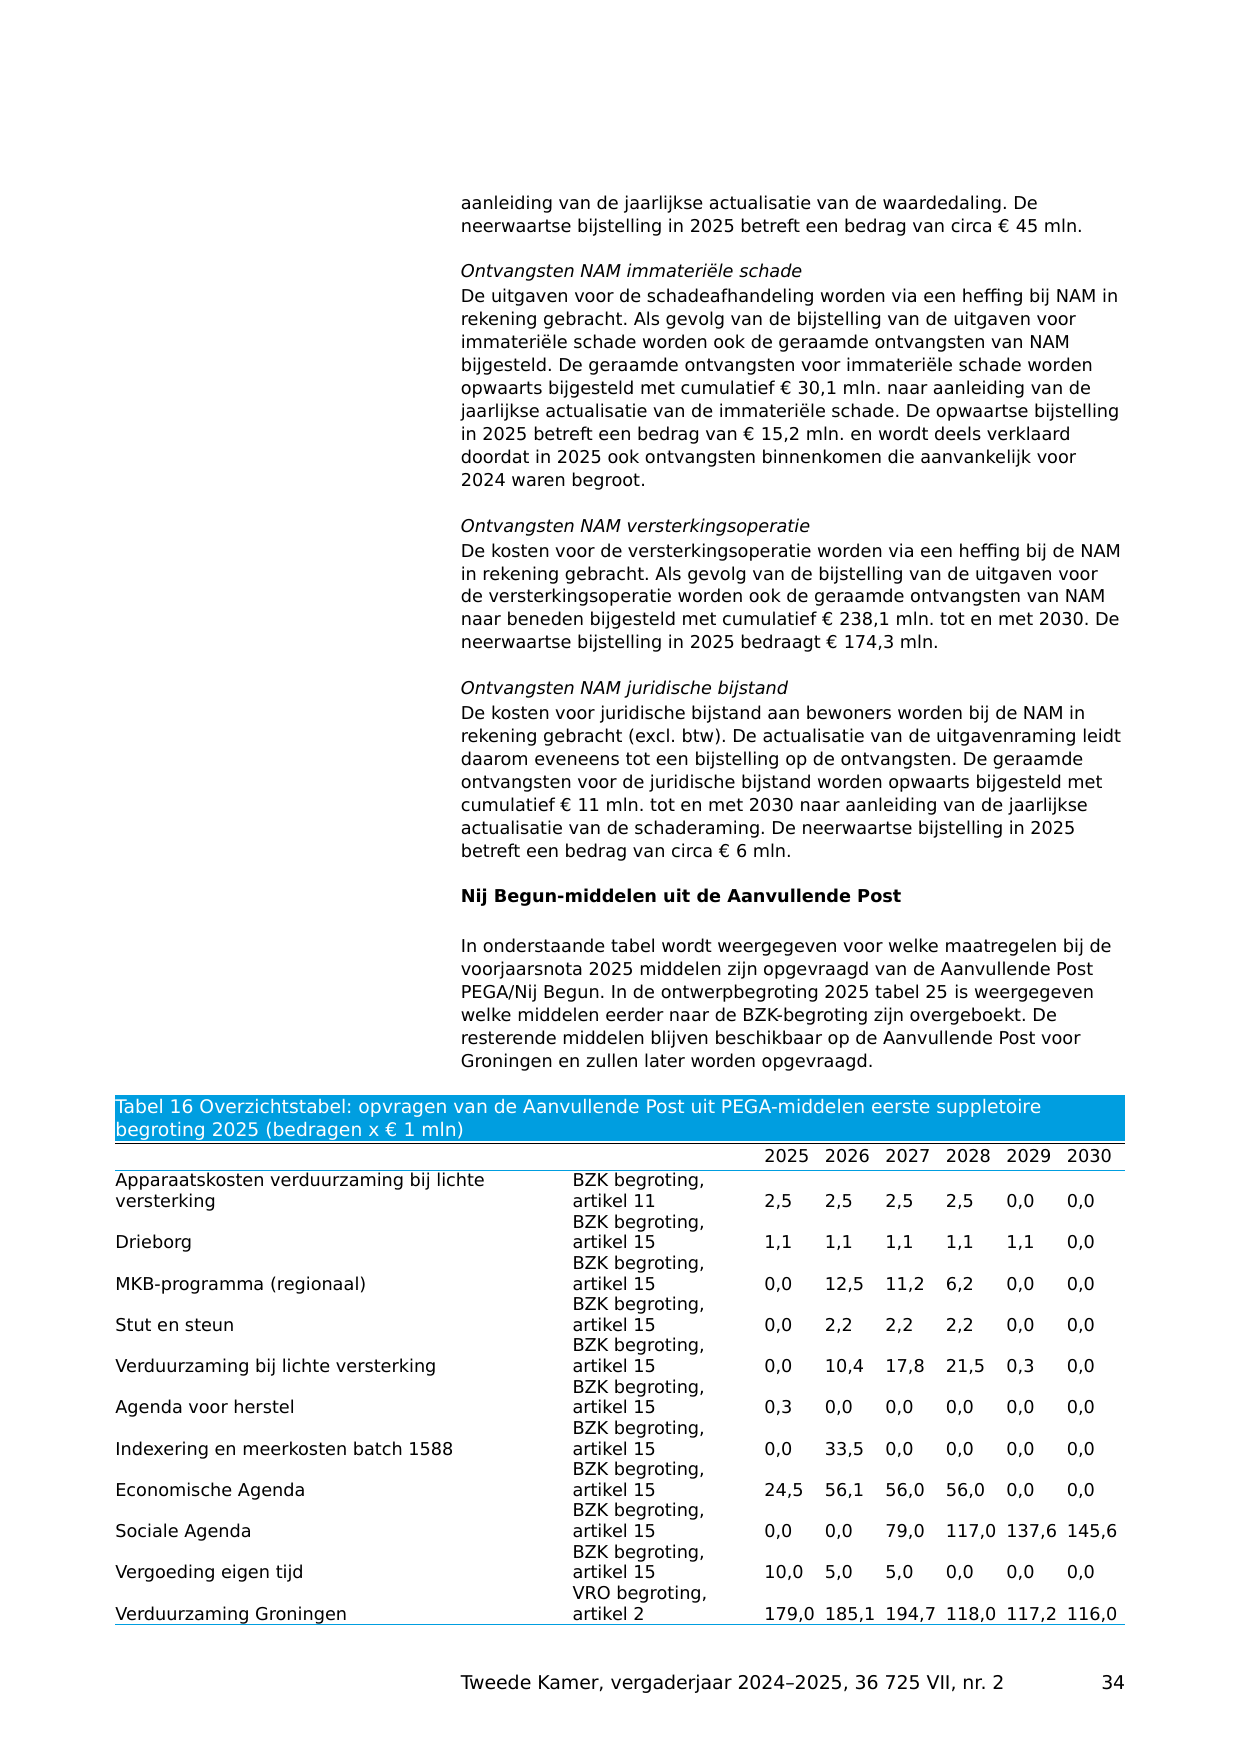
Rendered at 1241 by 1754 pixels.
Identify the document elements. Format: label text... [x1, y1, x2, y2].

table_cell Stut en steun [115, 1294, 569, 1335]
table_cell 5,0 [822, 1542, 882, 1583]
table_cell 0,0 [1064, 1542, 1125, 1583]
table_cell BZK begroting, artikel 11 [569, 1171, 761, 1212]
table_cell 11,2 [882, 1253, 943, 1294]
table_cell 179,0 [761, 1583, 822, 1624]
table_cell 116,0 [1064, 1583, 1125, 1624]
text In onderstaande tabel wordt weergegeven voor welke maatregelen bij de voorjaarsnota 2025 middelen zijn opgevraagd van de Aanvullende Post PEGA/Nij Begun. In de ontwerpbegroting 2025 tabel 25 is weergegeven welke middelen eerder naar de BZK-begroting zijn overgeboekt. De resterende middelen blijven beschikbaar op de Aanvullende Post voor Groningen en zullen later worden opgevraagd. [461, 934, 1125, 1072]
table_cell 0,0 [943, 1377, 1003, 1418]
table_cell BZK begroting, artikel 15 [569, 1253, 761, 1294]
table_cell 24,5 [761, 1459, 822, 1500]
table_cell Economische Agenda [115, 1459, 569, 1500]
table_cell 0,3 [1003, 1335, 1064, 1377]
table_cell 0,0 [882, 1418, 943, 1459]
table_cell 117,2 [1003, 1583, 1064, 1624]
table_cell VRO begroting, artikel 2 [569, 1583, 761, 1624]
table_cell 1,1 [822, 1212, 882, 1253]
table_cell 17,8 [882, 1335, 943, 1377]
table_cell 56,0 [943, 1459, 1003, 1500]
table_cell 5,0 [882, 1542, 943, 1583]
table_cell 1,1 [882, 1212, 943, 1253]
text Ontvangsten NAM versterkingsoperatie [461, 514, 1125, 537]
table_cell 2030 [1064, 1144, 1125, 1170]
table_cell BZK begroting, artikel 15 [569, 1500, 761, 1542]
table_cell 1,1 [943, 1212, 1003, 1253]
table_cell 0,0 [1064, 1171, 1125, 1212]
table_cell 137,6 [1003, 1500, 1064, 1542]
table_cell [115, 1144, 569, 1170]
table_cell 0,0 [1064, 1294, 1125, 1335]
table_cell BZK begroting, artikel 15 [569, 1459, 761, 1500]
text Ontvangsten NAM immateriële schade [461, 259, 1125, 282]
table_cell 0,0 [1064, 1418, 1125, 1459]
table_cell 0,0 [943, 1542, 1003, 1583]
table_cell 2,2 [822, 1294, 882, 1335]
table_cell BZK begroting, artikel 15 [569, 1418, 761, 1459]
table_cell BZK begroting, artikel 15 [569, 1377, 761, 1418]
table_cell Agenda voor herstel [115, 1377, 569, 1418]
table_cell 2029 [1003, 1144, 1064, 1170]
table_cell Sociale Agenda [115, 1500, 569, 1542]
table_cell 6,2 [943, 1253, 1003, 1294]
text De kosten voor juridische bijstand aan bewoners worden bij de NAM in rekening gebracht (excl. btw). De actualisatie van de uitgavenraming leidt daarom eveneens tot een bijstelling op de ontvangsten. De geraamde ontvangsten voor de juridische bijstand worden opwaarts bijgesteld met cumulatief € 11 mln. tot en met 2030 naar aanleiding van de jaarlijkse actualisatie van de schaderaming. De neerwaartse bijstelling in 2025 betreft een bedrag van circa € 6 mln. [461, 701, 1125, 862]
table_cell 0,0 [1064, 1253, 1125, 1294]
table_cell 0,0 [1003, 1542, 1064, 1583]
table_cell Drieborg [115, 1212, 569, 1253]
table_cell 118,0 [943, 1583, 1003, 1624]
table_cell 0,0 [1003, 1459, 1064, 1500]
table_cell Indexering en meerkosten batch 1588 [115, 1418, 569, 1459]
table_cell 33,5 [822, 1418, 882, 1459]
table_cell MKB-programma (regionaal) [115, 1253, 569, 1294]
table_cell 0,0 [1003, 1418, 1064, 1459]
table_cell 56,0 [882, 1459, 943, 1500]
table_cell 194,7 [882, 1583, 943, 1624]
table_cell 0,0 [761, 1335, 822, 1377]
table_cell 10,4 [822, 1335, 882, 1377]
text aanleiding van de jaarlijkse actualisatie van de waardedaling. De neerwaartse bijstelling in 2025 betreft een bedrag van circa € 45 mln. [461, 191, 1125, 237]
table_cell Apparaatskosten verduurzaming bij lichte versterking [115, 1171, 569, 1212]
table_cell 0,0 [822, 1500, 882, 1542]
table_cell 0,3 [761, 1377, 822, 1418]
table_cell [569, 1144, 761, 1170]
table_cell 2,5 [822, 1171, 882, 1212]
table_cell 79,0 [882, 1500, 943, 1542]
table_cell 185,1 [822, 1583, 882, 1624]
table_cell 1,1 [1003, 1212, 1064, 1253]
table_cell 0,0 [1003, 1253, 1064, 1294]
table_cell 2028 [943, 1144, 1003, 1170]
table_cell 0,0 [882, 1377, 943, 1418]
text De kosten voor de versterkingsoperatie worden via een heffing bĳ de NAM in rekening gebracht. Als gevolg van de bijstelling van de uitgaven voor de versterkingsoperatie worden ook de geraamde ontvangsten van NAM naar beneden bijgesteld met cumulatief € 238,1 mln. tot en met 2030. De neerwaartse bijstelling in 2025 bedraagt € 174,3 mln. [461, 539, 1125, 653]
table_cell 1,1 [761, 1212, 822, 1253]
table_cell 2025 [761, 1144, 822, 1170]
table_cell 2026 [822, 1144, 882, 1170]
table_cell 0,0 [822, 1377, 882, 1418]
table_cell 2,2 [943, 1294, 1003, 1335]
table_cell 21,5 [943, 1335, 1003, 1377]
table_cell 0,0 [1003, 1377, 1064, 1418]
table_cell 0,0 [943, 1418, 1003, 1459]
table_cell 2,5 [943, 1171, 1003, 1212]
table_cell BZK begroting, artikel 15 [569, 1335, 761, 1377]
text Ontvangsten NAM juridische bijstand [461, 676, 1125, 699]
table_cell 0,0 [761, 1253, 822, 1294]
table_cell 56,1 [822, 1459, 882, 1500]
table_cell 0,0 [1064, 1212, 1125, 1253]
table_cell BZK begroting, artikel 15 [569, 1542, 761, 1583]
table_cell 145,6 [1064, 1500, 1125, 1542]
table_cell 0,0 [1064, 1459, 1125, 1500]
table_cell Verduurzaming Groningen [115, 1583, 569, 1624]
table_cell 2,2 [882, 1294, 943, 1335]
table_cell 0,0 [1003, 1171, 1064, 1212]
table_cell 0,0 [761, 1500, 822, 1542]
table_cell 0,0 [1064, 1335, 1125, 1377]
table_cell BZK begroting, artikel 15 [569, 1294, 761, 1335]
table_cell 0,0 [761, 1418, 822, 1459]
table_cell 2027 [882, 1144, 943, 1170]
text Nij Begun-middelen uit de Aanvullende Post [461, 884, 1125, 907]
table_cell 12,5 [822, 1253, 882, 1294]
table_cell 10,0 [761, 1542, 822, 1583]
table_cell BZK begroting, artikel 15 [569, 1212, 761, 1253]
text De uitgaven voor de schadeafhandeling worden via een heffing bij NAM in rekening gebracht. Als gevolg van de bijstelling van de uitgaven voor immateriële schade worden ook de geraamde ontvangsten van NAM bijgesteld. De geraamde ontvangsten voor immateriële schade worden opwaarts bijgesteld met cumulatief € 30,1 mln. naar aanleiding van de jaarlijkse actualisatie van de immateriële schade. De opwaartse bijstelling in 2025 betreft een bedrag van € 15,2 mln. en wordt deels verklaard doordat in 2025 ook ontvangsten binnenkomen die aanvankelijk voor 2024 waren begroot. [461, 284, 1125, 491]
table_cell 2,5 [761, 1171, 822, 1212]
table_cell 0,0 [1003, 1294, 1064, 1335]
table_cell 2,5 [882, 1171, 943, 1212]
table_cell 117,0 [943, 1500, 1003, 1542]
table_cell 0,0 [1064, 1377, 1125, 1418]
table_cell Vergoeding eigen tijd [115, 1542, 569, 1583]
table_cell Verduurzaming bij lichte versterking [115, 1335, 569, 1377]
table_cell 0,0 [761, 1294, 822, 1335]
